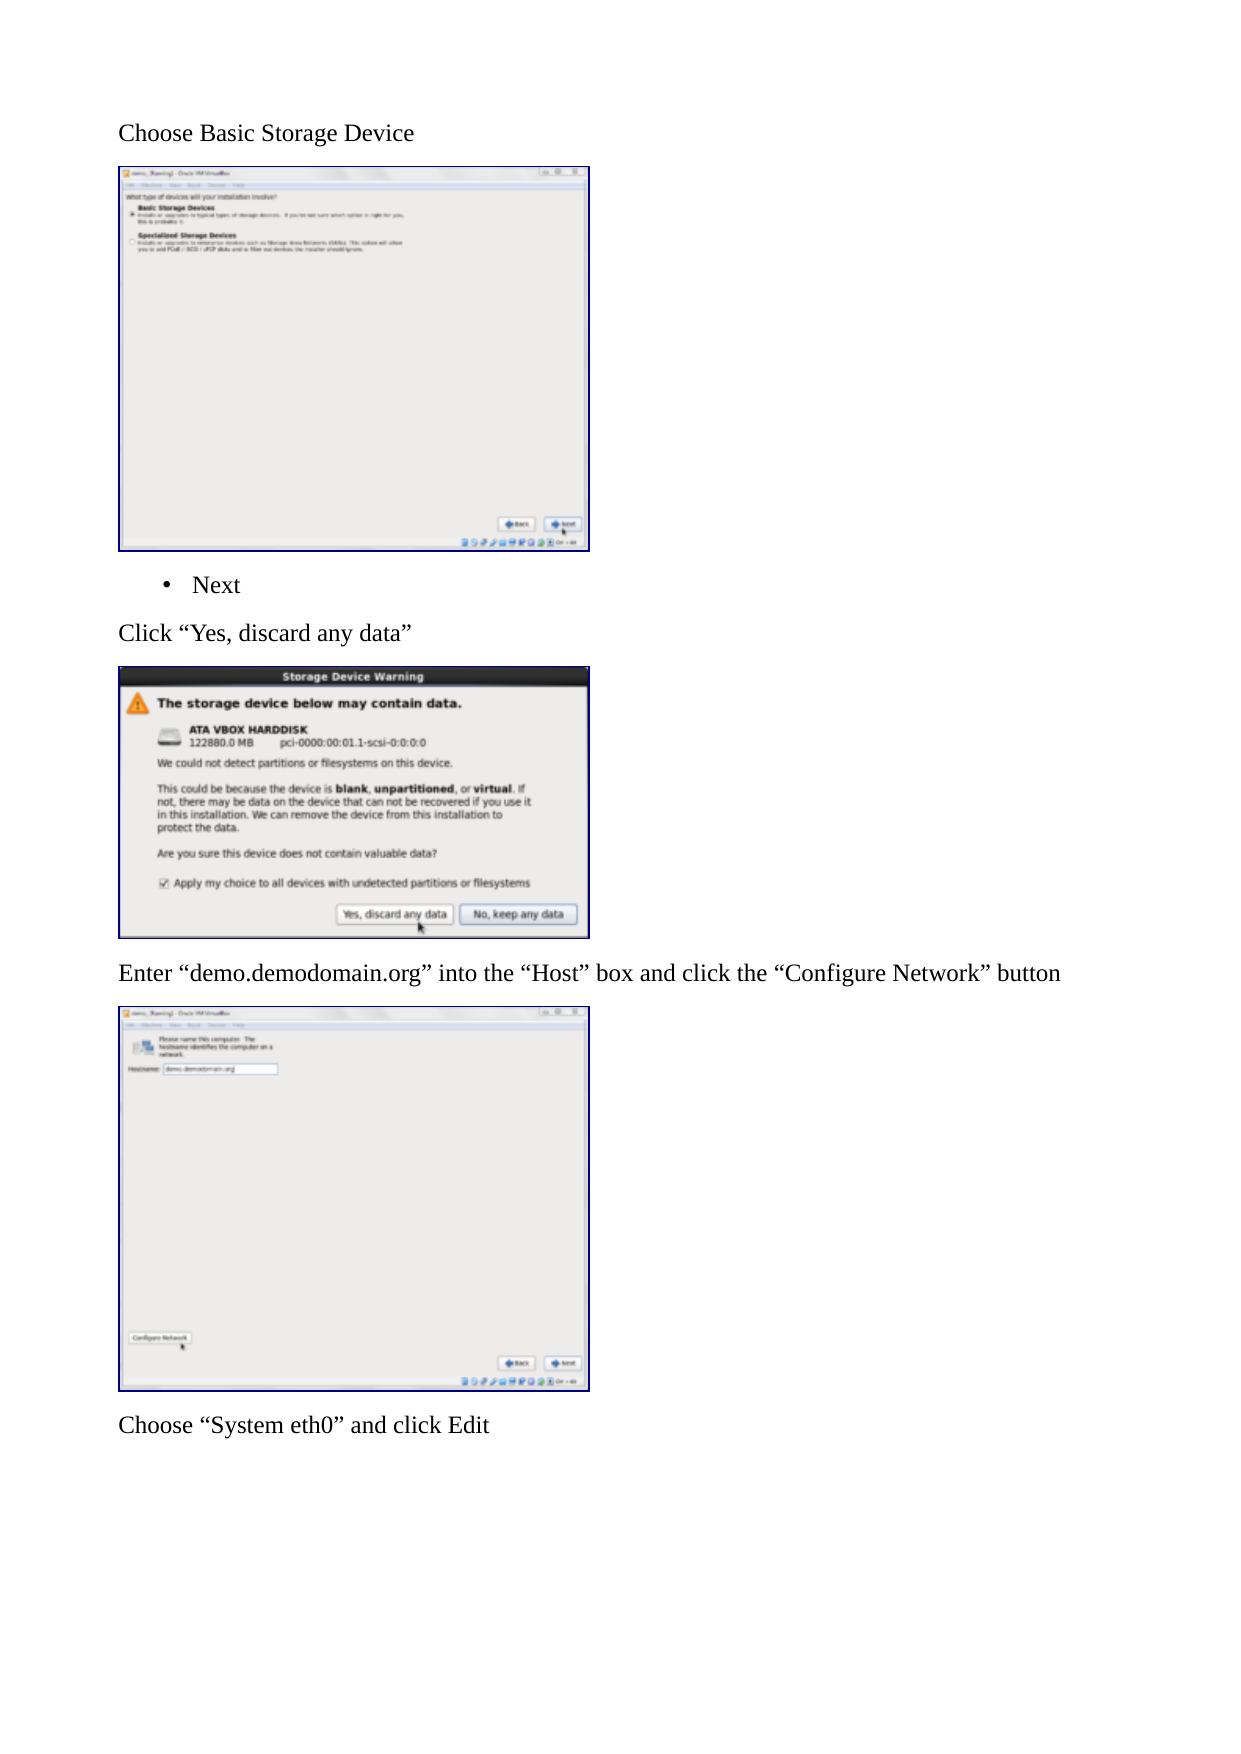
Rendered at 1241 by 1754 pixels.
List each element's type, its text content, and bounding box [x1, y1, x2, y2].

picture [120, 667, 588, 938]
text Choose Basic Storage Device [118, 118, 1122, 147]
text Enter “demo.demodomain.org” into the “Host” box and click the “Configure Network” button [118, 958, 1122, 987]
text Choose “System eth0” and click Edit [118, 1410, 1122, 1439]
picture [120, 167, 588, 550]
text Click “Yes, discard any data” [118, 618, 1122, 647]
list Next [162, 571, 1122, 599]
picture [120, 1007, 588, 1390]
